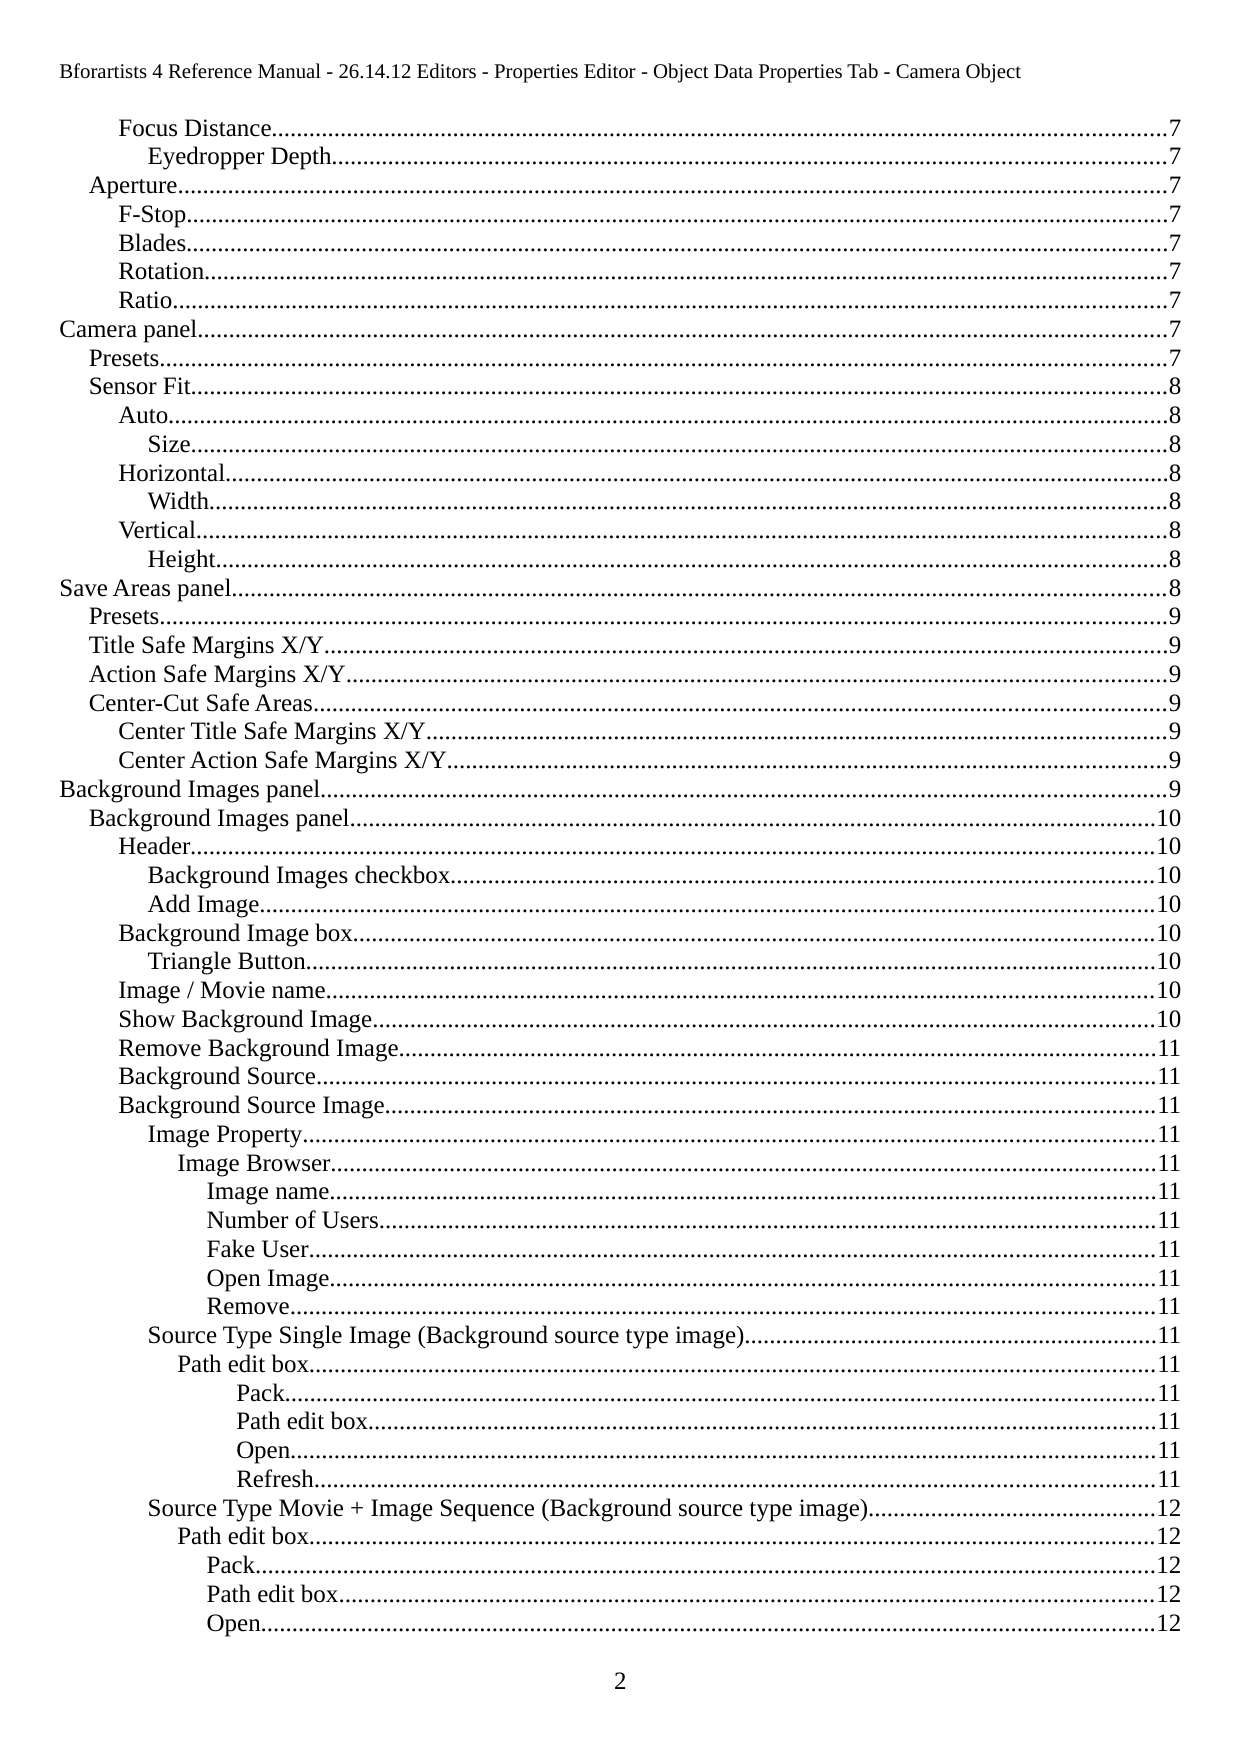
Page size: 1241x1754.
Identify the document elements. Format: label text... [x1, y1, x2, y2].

text Presets 7 [88, 343, 1181, 371]
text Background Source Image 11 [118, 1090, 1181, 1119]
text Background Images panel 9 [59, 774, 1181, 803]
text Blades 7 [118, 228, 1181, 256]
text F-Stop 7 [118, 199, 1181, 228]
text Image Browser 11 [177, 1148, 1181, 1176]
text Save Areas panel 8 [59, 573, 1181, 601]
text Image name 11 [206, 1176, 1181, 1205]
text Path edit box 11 [236, 1406, 1181, 1435]
text Title Safe Margins X/Y 9 [88, 630, 1181, 659]
text Auto 8 [118, 400, 1181, 429]
text Pack 11 [236, 1378, 1181, 1406]
text Open 12 [206, 1608, 1181, 1636]
text Source Type Movie + Image Sequence (Background source type image) 12 [147, 1493, 1181, 1521]
text Center Title Safe Margins X/Y 9 [118, 716, 1181, 745]
text Action Safe Margins X/Y 9 [88, 659, 1181, 688]
text Center Action Safe Margins X/Y 9 [118, 745, 1181, 774]
text Refresh 11 [236, 1464, 1181, 1493]
text Background Images panel 10 [88, 803, 1181, 831]
text Path edit box 12 [206, 1579, 1181, 1608]
text Show Background Image 10 [118, 1004, 1181, 1033]
text Image Property 11 [147, 1119, 1181, 1148]
text Image / Movie name 10 [118, 975, 1181, 1004]
text Vertical 8 [118, 515, 1181, 544]
text Add Image 10 [147, 889, 1181, 918]
text Remove 11 [206, 1291, 1181, 1320]
text Height 8 [147, 544, 1181, 573]
text Focus Distance 7 [118, 113, 1181, 141]
text Background Image box 10 [118, 918, 1181, 946]
text Background Source 11 [118, 1061, 1181, 1090]
text Path edit box 12 [177, 1521, 1181, 1550]
text Source Type Single Image (Background source type image) 11 [147, 1320, 1181, 1349]
text Presets 9 [88, 601, 1181, 630]
text Rotation 7 [118, 256, 1181, 285]
text Background Images checkbox 10 [147, 860, 1181, 889]
text Eyedropper Depth 7 [147, 141, 1181, 170]
text Fake User 11 [206, 1234, 1181, 1263]
text Open Image 11 [206, 1263, 1181, 1291]
text Camera panel 7 [59, 314, 1181, 343]
text Header 10 [118, 831, 1181, 860]
text Triangle Button 10 [147, 946, 1181, 975]
text Center-Cut Safe Areas 9 [88, 688, 1181, 716]
text Width 8 [147, 486, 1181, 515]
text Horizontal 8 [118, 458, 1181, 486]
text Open 11 [236, 1435, 1181, 1464]
text Path edit box 11 [177, 1349, 1181, 1378]
text Number of Users 11 [206, 1205, 1181, 1234]
text Sensor Fit 8 [88, 371, 1181, 400]
text Size 8 [147, 429, 1181, 458]
text Ratio 7 [118, 285, 1181, 314]
text Pack 12 [206, 1550, 1181, 1579]
text Remove Background Image 11 [118, 1033, 1181, 1061]
text Aperture 7 [88, 170, 1181, 199]
